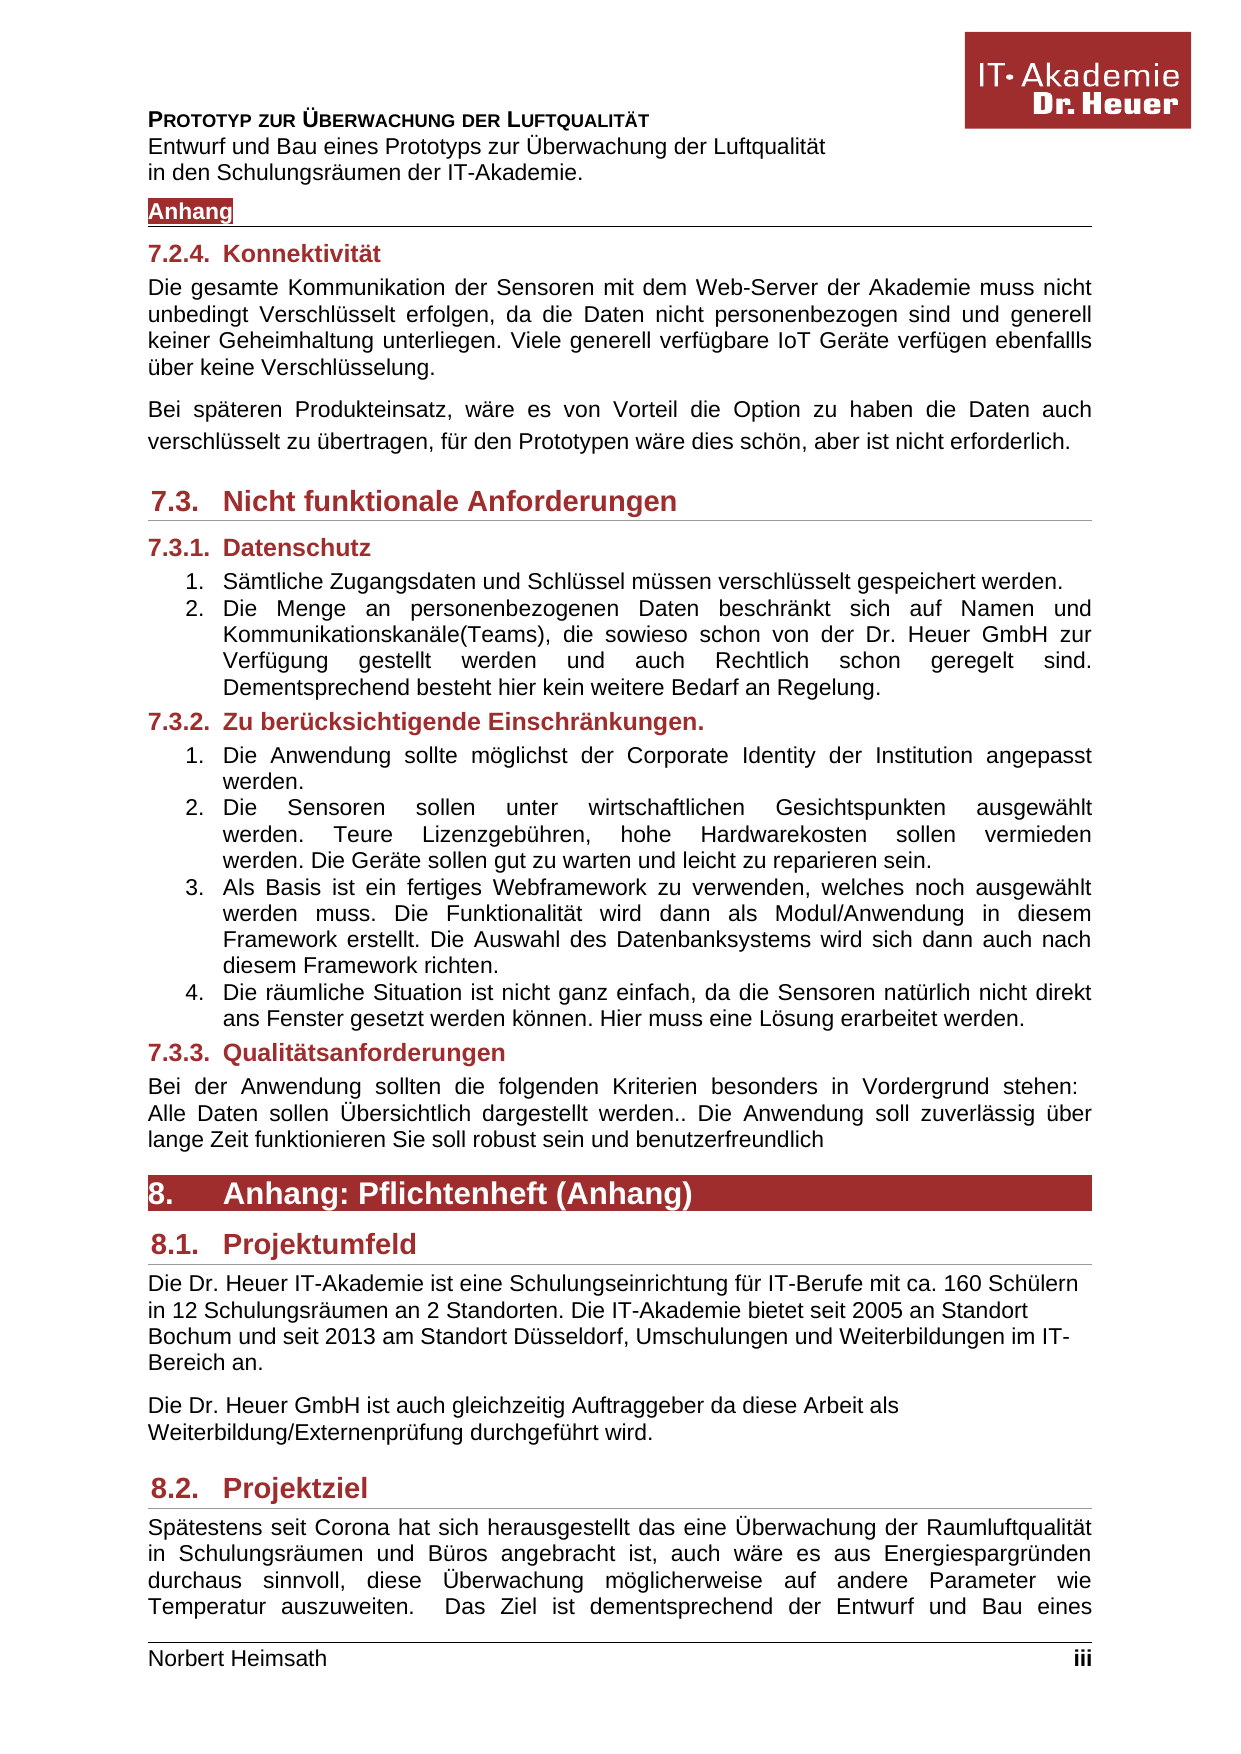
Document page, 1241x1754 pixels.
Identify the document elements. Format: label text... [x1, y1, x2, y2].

subtitle Datenschutz [148, 533, 1092, 562]
text Die Dr. Heuer IT-Akademie ist eine Schulungseinrichtung für IT-Berufe mit ca. 160 Schülern in 12 Schulungsräumen an 2 Standorten. Die IT-Akademie bietet seit 2005 an Standort Bochum und seit 2013 am Standort Düsseldorf, Umschulungen und Weiterbildungen im IT-Bereich an. [148, 1270, 1092, 1376]
list Die Menge an personenbezogenen Daten beschränkt sich auf Namen und Kommunikationskanäle(Teams), die sowieso schon von der Dr. Heuer GmbH zur Verfügung gestellt werden und auch Rechtlich schon geregelt sind. Dementsprechend besteht hier kein weitere Bedarf an Regelung. [185, 594, 1092, 700]
subtitle Projektziel [148, 1468, 1092, 1508]
subtitle Zu berücksichtigende Einschränkungen. [148, 706, 1092, 735]
list Die Anwendung sollte möglichst der Corporate Identity der Institution angepasst werden. [185, 742, 1092, 794]
text Die Dr. Heuer GmbH ist auch gleichzeitig Auftraggeber da diese Arbeit als Weiterbildung/Externenprüfung durchgeführt wird. [148, 1392, 1092, 1445]
list Die räumliche Situation ist nicht ganz einfach, da die Sensoren natürlich nicht direkt ans Fenster gesetzt werden können. Hier muss eine Lösung erarbeitet werden. [185, 979, 1092, 1032]
list Sämtliche Zugangsdaten und Schlüssel müssen verschlüsselt gespeichert werden. [185, 568, 1092, 594]
text Die gesamte Kommunikation der Sensoren mit dem Web-Server der Akademie muss nicht unbedingt Verschlüsselt erfolgen, da die Daten nicht personenbezogen sind und generell keiner Geheimhaltung unterliegen. Viele generell verfügbare IoT Geräte verfügen ebenfallls über keine Verschlüsselung. [148, 274, 1092, 380]
text Bei der Anwendung sollten die folgenden Kriterien besonders in Vordergrund stehen: Alle Daten sollen Übersichtlich dargestellt werden.. Die Anwendung soll zuverlässig über lange Zeit funktionieren Sie soll robust sein und benutzerfreundlich [148, 1073, 1092, 1152]
subtitle Projektumfeld [148, 1224, 1092, 1264]
subtitle Nicht funktionale Anforderungen [148, 481, 1092, 520]
text Spätestens seit Corona hat sich herausgestellt das eine Überwachung der Raumluftqualität in Schulungsräumen und Büros angebracht ist, auch wäre es aus Energiespargründen durchaus sinnvoll, diese Überwachung möglicherweise auf andere Parameter wie Temperatur auszuweiten. Das Ziel ist dementsprechend der Entwurf und Bau eines [148, 1514, 1092, 1619]
text Bei späteren Produkteinsatz, wäre es von Vorteil die Option zu haben die Daten auch verschlüsselt zu übertragen, für den Prototypen wäre dies schön, aber ist nicht erforderlich. [148, 396, 1092, 454]
list Als Basis ist ein fertiges Webframework zu verwenden, welches noch ausgewählt werden muss. Die Funktionalität wird dann als Modul/Anwendung in diesem Framework erstellt. Die Auswahl des Datenbanksystems wird sich dann auch nach diesem Framework richten. [185, 873, 1092, 979]
subtitle Qualitätsanforderungen [148, 1038, 1092, 1067]
subtitle Anhang: Pflichtenheft (Anhang) [148, 1175, 1092, 1211]
subtitle Konnektivität [148, 239, 1092, 268]
list Die Sensoren sollen unter wirtschaftlichen Gesichtspunkten ausgewählt werden. Teure Lizenzgebühren, hohe Hardwarekosten sollen vermieden werden. Die Geräte sollen gut zu warten und leicht zu reparieren sein. [185, 794, 1092, 873]
